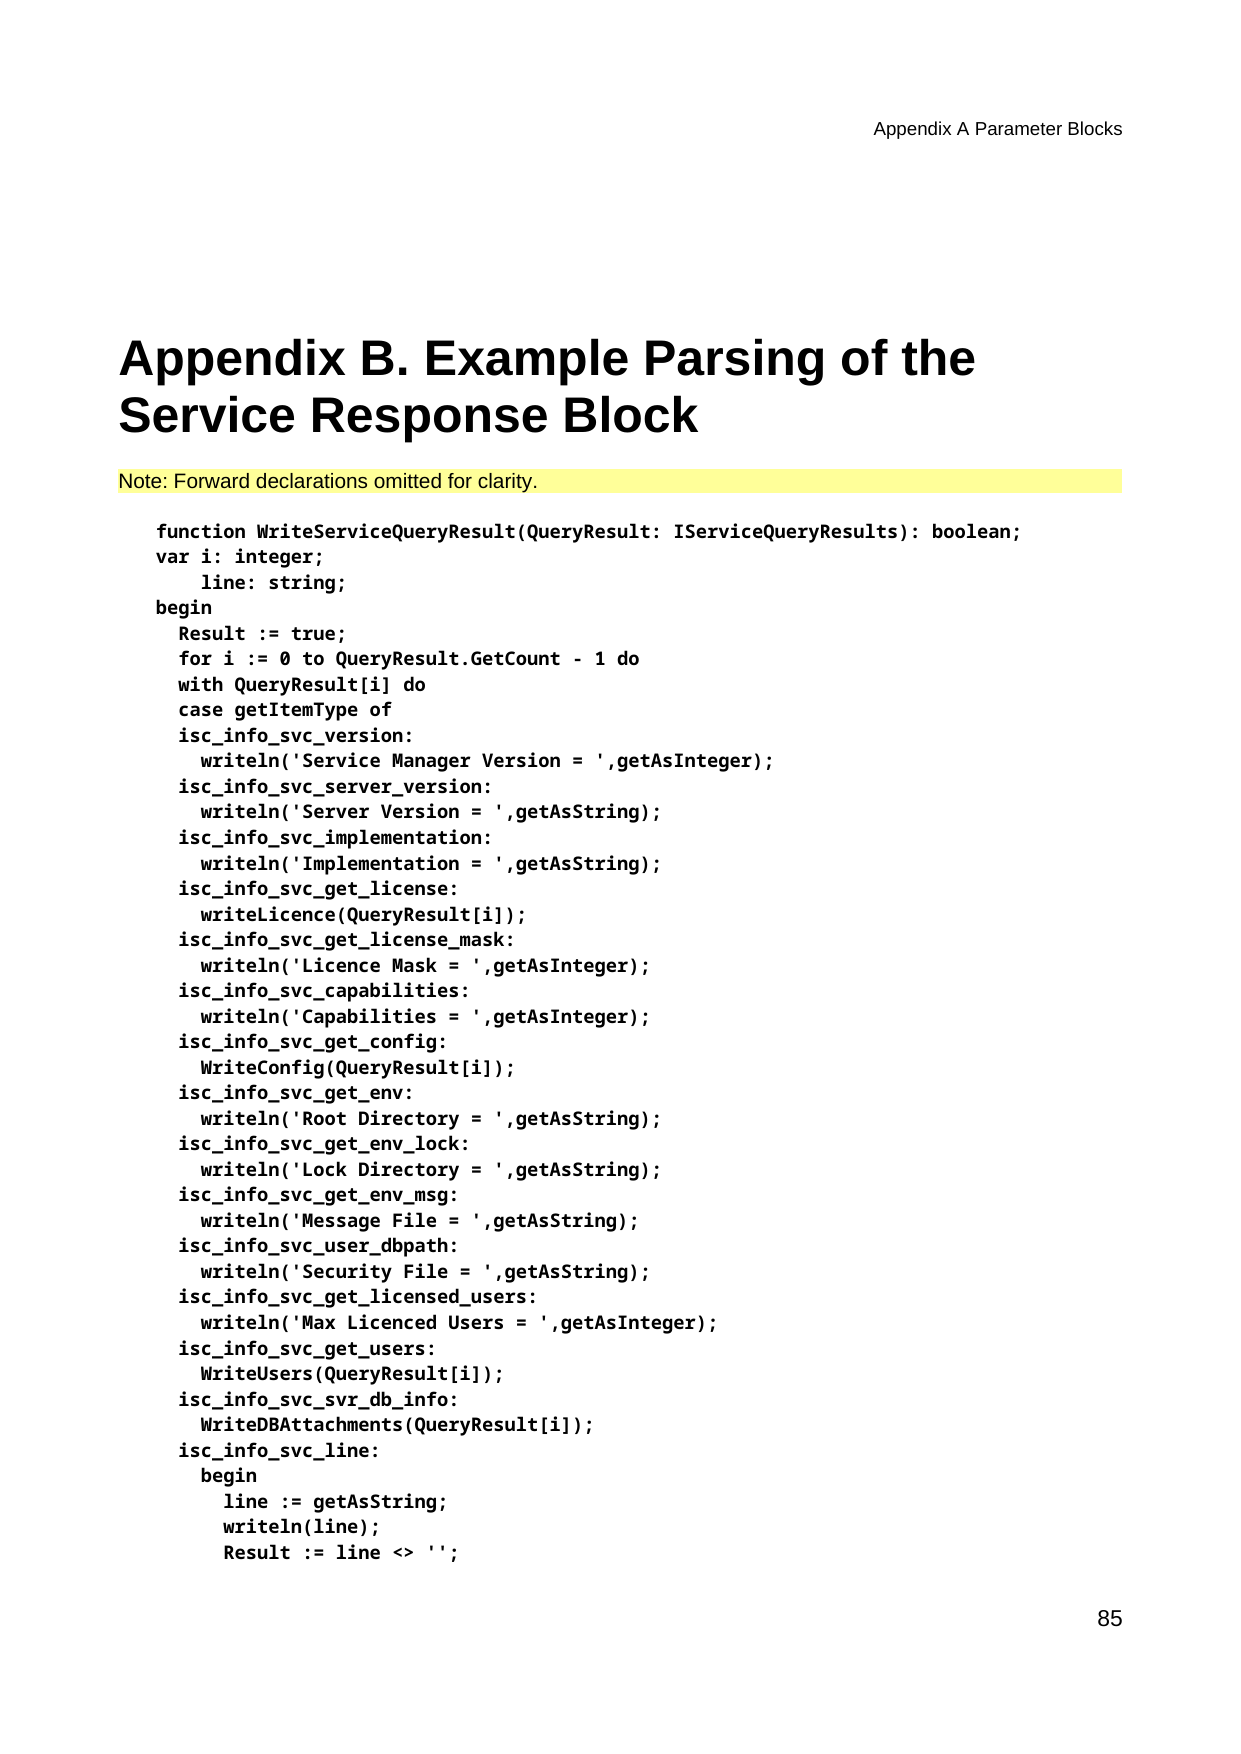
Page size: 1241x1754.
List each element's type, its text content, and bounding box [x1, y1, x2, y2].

text isc_info_svc_version: [156, 722, 1122, 748]
text Note: Forward declarations omitted for clarity. [118, 469, 1122, 493]
text isc_info_svc_server_version: [156, 773, 1122, 799]
text isc_info_svc_capabilities: [156, 977, 1122, 1003]
text isc_info_svc_line: [156, 1437, 1122, 1462]
text line: string; [156, 569, 1122, 595]
text begin [156, 1462, 1122, 1488]
text isc_info_svc_get_users: [156, 1335, 1122, 1360]
text var i: integer; [156, 544, 1122, 569]
text isc_info_svc_user_dbpath: [156, 1233, 1122, 1258]
text writeln('Security File = ',getAsString); [156, 1258, 1122, 1284]
text writeln('Max Licenced Users = ',getAsInteger); [156, 1309, 1122, 1335]
text writeln('Server Version = ',getAsString); [156, 799, 1122, 824]
text writeln('Capabilities = ',getAsInteger); [156, 1003, 1122, 1028]
text writeln('Implementation = ',getAsString); [156, 850, 1122, 875]
text isc_info_svc_implementation: [156, 824, 1122, 850]
text isc_info_svc_get_licensed_users: [156, 1284, 1122, 1309]
text writeln('Licence Mask = ',getAsInteger); [156, 952, 1122, 977]
text isc_info_svc_svr_db_info: [156, 1386, 1122, 1411]
text Result := line <> ''; [156, 1539, 1122, 1564]
list Example Parsing of the Service Response Block [118, 328, 1122, 443]
text Result := true; [156, 620, 1122, 646]
text writeln('Message File = ',getAsString); [156, 1207, 1122, 1233]
text WriteUsers(QueryResult[i]); [156, 1360, 1122, 1386]
text writeln('Service Manager Version = ',getAsInteger); [156, 748, 1122, 773]
text WriteDBAttachments(QueryResult[i]); [156, 1411, 1122, 1437]
text isc_info_svc_get_license: [156, 875, 1122, 901]
text function WriteServiceQueryResult(QueryResult: IServiceQueryResults): boolean; [156, 518, 1122, 544]
text for i := 0 to QueryResult.GetCount - 1 do [156, 646, 1122, 671]
text writeln(line); [156, 1513, 1122, 1539]
text isc_info_svc_get_config: [156, 1028, 1122, 1054]
text with QueryResult[i] do [156, 671, 1122, 697]
text isc_info_svc_get_license_mask: [156, 926, 1122, 952]
text isc_info_svc_get_env_msg: [156, 1182, 1122, 1207]
text case getItemType of [156, 697, 1122, 722]
text writeln('Root Directory = ',getAsString); [156, 1105, 1122, 1131]
text isc_info_svc_get_env_lock: [156, 1131, 1122, 1156]
text begin [156, 595, 1122, 620]
text writeLicence(QueryResult[i]); [156, 901, 1122, 926]
text writeln('Lock Directory = ',getAsString); [156, 1156, 1122, 1182]
text WriteConfig(QueryResult[i]); [156, 1054, 1122, 1079]
text isc_info_svc_get_env: [156, 1079, 1122, 1105]
text line := getAsString; [156, 1488, 1122, 1513]
